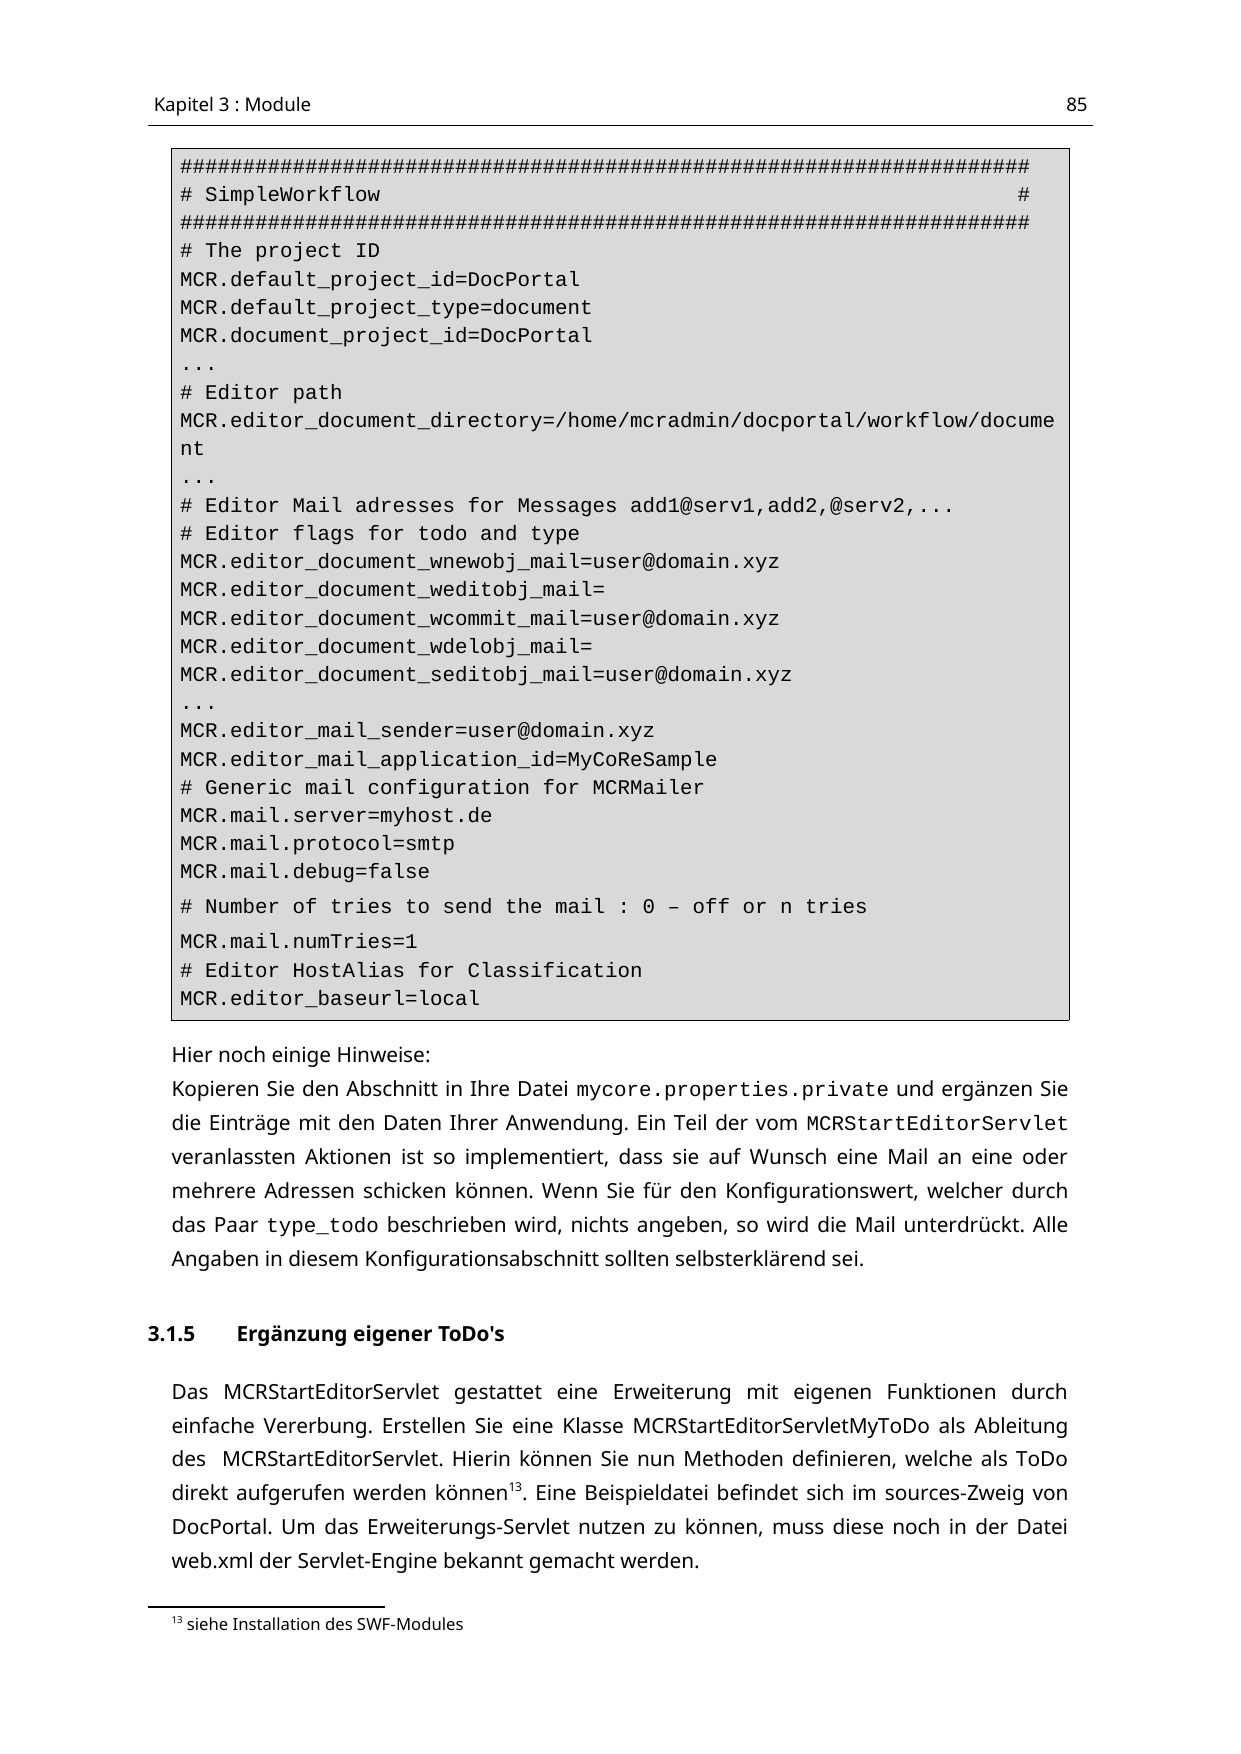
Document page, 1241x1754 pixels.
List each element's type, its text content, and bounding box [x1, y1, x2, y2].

text #################################################################### # SimpleWorkflow # #################################################################### # The project ID MCR.default_project_id=DocPortal MCR.default_project_type=document MCR.document_project_id=DocPortal ... # Editor path MCR.editor_document_directory=/home/mcradmin/docportal/workflow/document ... # Editor Mail adresses for Messages add1@serv1,add2,@serv2,... # Editor flags for todo and type MCR.editor_document_wnewobj_mail=user@domain.xyz MCR.editor_document_weditobj_mail= MCR.editor_document_wcommit_mail=user@domain.xyz MCR.editor_document_wdelobj_mail= MCR.editor_document_seditobj_mail=user@domain.xyz ... MCR.editor_mail_sender=user@domain.xyz MCR.editor_mail_application_id=MyCoReSample # Generic mail configuration for MCRMailer MCR.mail.server=myhost.de MCR.mail.protocol=smtp MCR.mail.debug=false [172, 149, 1069, 885]
text MCR.mail.numTries=1 # Editor HostAlias for Classification MCR.editor_baseurl=local [172, 923, 1069, 1020]
text # Number of tries to send the mail : 0 – off or n tries [172, 888, 1069, 920]
text Das MCRStartEditorServlet gestattet eine Erweiterung mit eigenen Funktionen durch einfache Vererbung. Erstellen Sie eine Klasse MCRStartEditorServletMyToDo als Ableitung des MCRStartEditorServlet. Hierin können Sie nun Methoden definieren, welche als ToDo direkt aufgerufen werden können. Eine Beispieldatei befindet sich im sources-Zweig von DocPortal. Um das Erweiterungs-Servlet nutzen zu können, muss diese noch in der Datei web.xml der Servlet-Engine bekannt gemacht werden. [171, 1377, 1069, 1574]
text Hier noch einige Hinweise: Kopieren Sie den Abschnitt in Ihre Datei mycore.properties.private und ergänzen Sie die Einträge mit den Daten Ihrer Anwendung. Ein Teil der vom MCRStartEditorServlet veranlassten Aktionen ist so implementiert, dass sie auf Wunsch eine Mail an eine oder mehrere Adressen schicken können. Wenn Sie für den Konfigurationswert, welcher durch das Paar type_todo beschrieben wird, nichts angeben, so wird die Mail unterdrückt. Alle Angaben in diesem Konfigurationsabschnitt sollten selbsterklärend sei. [171, 1040, 1069, 1273]
text siehe Installation des SWF-Modules [171, 1613, 1069, 1636]
subtitle Ergänzung eigener ToDo's [148, 1319, 1092, 1348]
